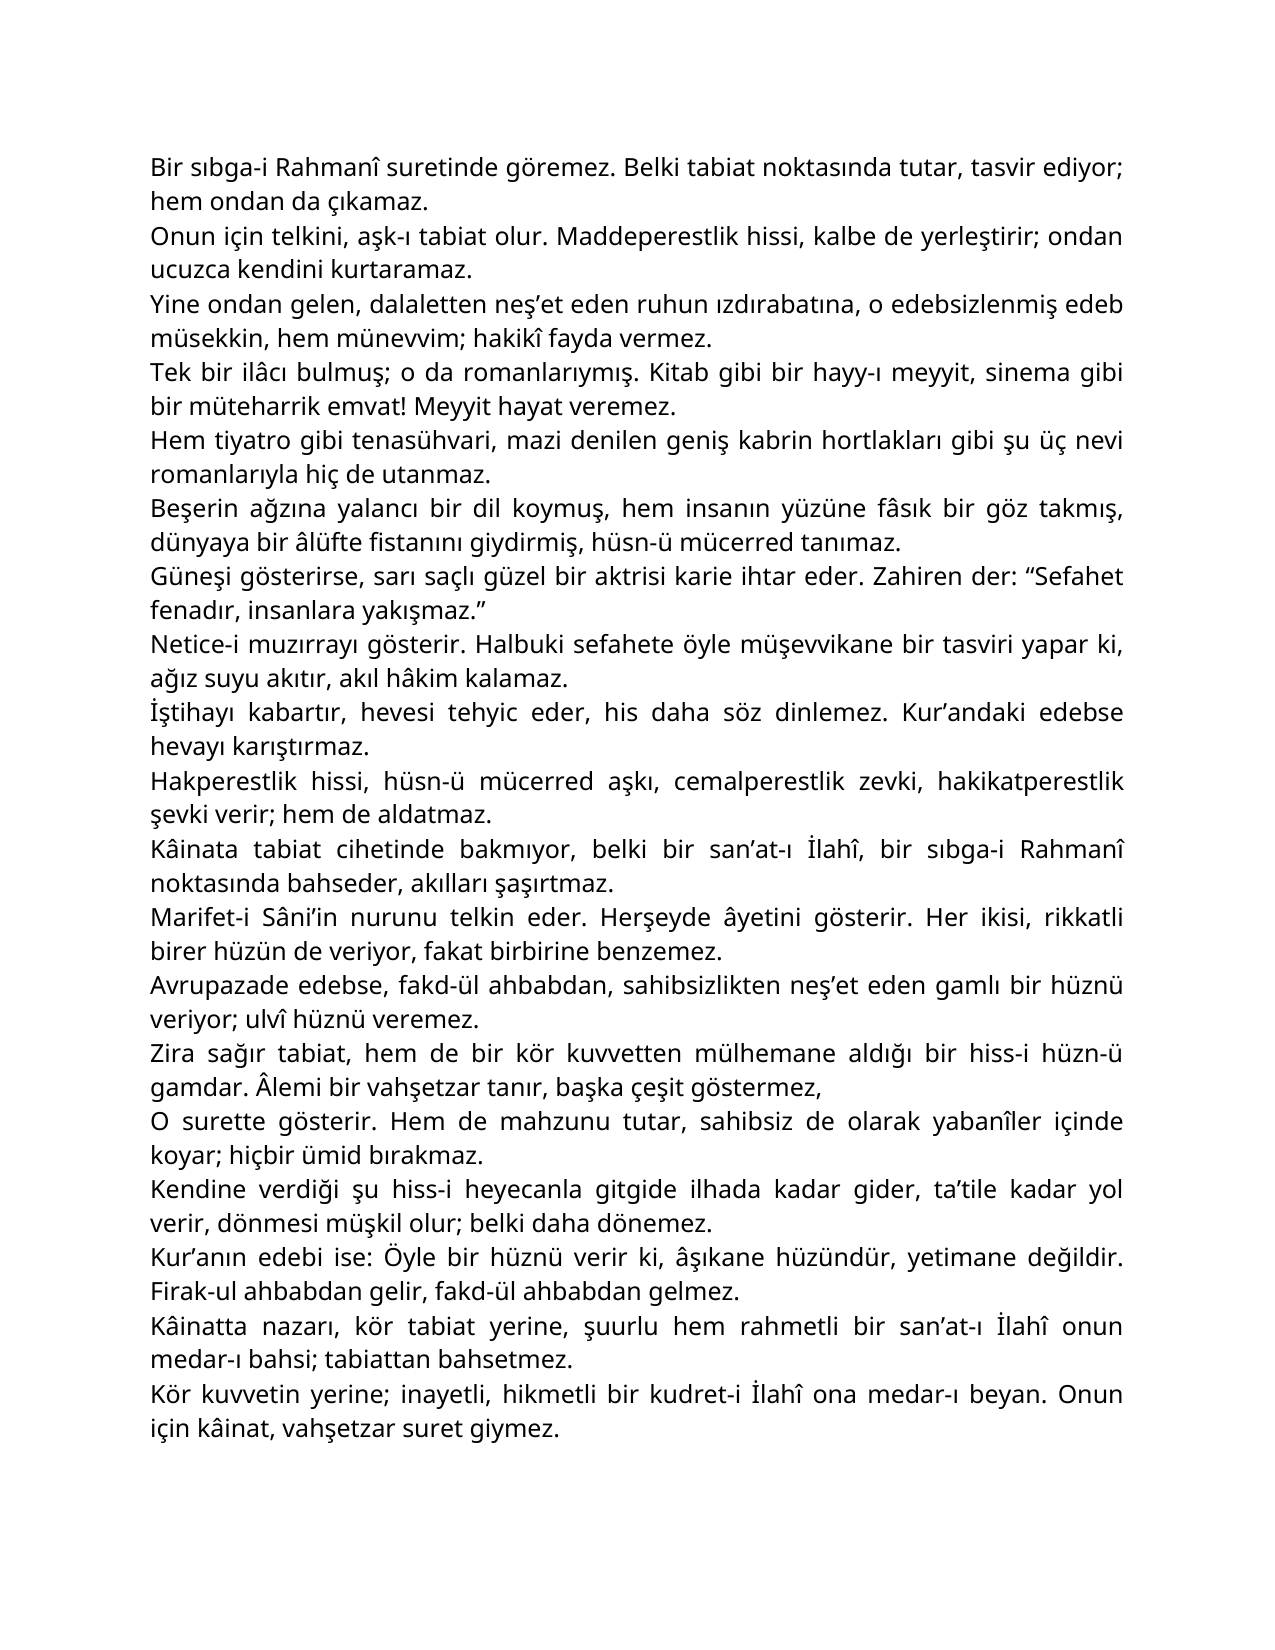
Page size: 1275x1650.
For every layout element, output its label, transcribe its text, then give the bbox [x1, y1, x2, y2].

text Beşerin ağzına yalancı bir dil koymuş, hem insanın yüzüne fâsık bir göz takmış, dünyaya bir âlüfte fistanını giydirmiş, hüsn-ü mücerred tanımaz. [150, 491, 1125, 559]
text Tek bir ilâcı bulmuş; o da romanlarıymış. Kitab gibi bir hayy-ı meyyit, sinema gibi bir müteharrik emvat! Meyyit hayat veremez. [150, 354, 1125, 422]
text Kur’anın edebi ise: Öyle bir hüznü verir ki, âşıkane hüzündür, yetimane değildir. Firak-ul ahbabdan gelir, fakd-ül ahbabdan gelmez. [150, 1240, 1125, 1308]
text Onun için telkini, aşk-ı tabiat olur. Maddeperestlik hissi, kalbe de yerleştirir; ondan ucuzca kendini kurtaramaz. [150, 218, 1125, 286]
text Avrupazade edebse, fakd-ül ahbabdan, sahibsizlikten neş’et eden gamlı bir hüznü veriyor; ulvî hüznü veremez. [150, 967, 1125, 1036]
text Netice-i muzırrayı gösterir. Halbuki sefahete öyle müşevvikane bir tasviri yapar ki, ağız suyu akıtır, akıl hâkim kalamaz. [150, 627, 1125, 695]
text Hakperestlik hissi, hüsn-ü mücerred aşkı, cemalperestlik zevki, hakikatperestlik şevki verir; hem de aldatmaz. [150, 763, 1125, 831]
text Kendine verdiği şu hiss-i heyecanla gitgide ilhada kadar gider, ta’tile kadar yol verir, dönmesi müşkil olur; belki daha dönemez. [150, 1172, 1125, 1240]
text Marifet-i Sâni’in nurunu telkin eder. Herşeyde âyetini gösterir. Her ikisi, rikkatli birer hüzün de veriyor, fakat birbirine benzemez. [150, 899, 1125, 967]
text Güneşi gösterirse, sarı saçlı güzel bir aktrisi karie ihtar eder. Zahiren der: “Sefahet fenadır, insanlara yakışmaz.” [150, 559, 1125, 627]
text Bir sıbga-i Rahmanî suretinde göremez. Belki tabiat noktasında tutar, tasvir ediyor; hem ondan da çıkamaz. [150, 150, 1125, 218]
text Kâinata tabiat cihetinde bakmıyor, belki bir san’at-ı İlahî, bir sıbga-i Rahmanî noktasında bahseder, akılları şaşırtmaz. [150, 831, 1125, 899]
text Kâinatta nazarı, kör tabiat yerine, şuurlu hem rahmetli bir san’at-ı İlahî onun medar-ı bahsi; tabiattan bahsetmez. [150, 1308, 1125, 1376]
text Kör kuvvetin yerine; inayetli, hikmetli bir kudret-i İlahî ona medar-ı beyan. Onun için kâinat, vahşetzar suret giymez. [150, 1376, 1125, 1444]
text Yine ondan gelen, dalaletten neş’et eden ruhun ızdırabatına, o edebsizlenmiş edeb müsekkin, hem münevvim; hakikî fayda vermez. [150, 286, 1125, 354]
text O surette gösterir. Hem de mahzunu tutar, sahibsiz de olarak yabanîler içinde koyar; hiçbir ümid bırakmaz. [150, 1104, 1125, 1172]
text Zira sağır tabiat, hem de bir kör kuvvetten mülhemane aldığı bir hiss-i hüzn-ü gamdar. Âlemi bir vahşetzar tanır, başka çeşit göstermez, [150, 1036, 1125, 1104]
text Hem tiyatro gibi tenasühvari, mazi denilen geniş kabrin hortlakları gibi şu üç nevi romanlarıyla hiç de utanmaz. [150, 422, 1125, 491]
text İştihayı kabartır, hevesi tehyic eder, his daha söz dinlemez. Kur’andaki edebse hevayı karıştırmaz. [150, 695, 1125, 763]
